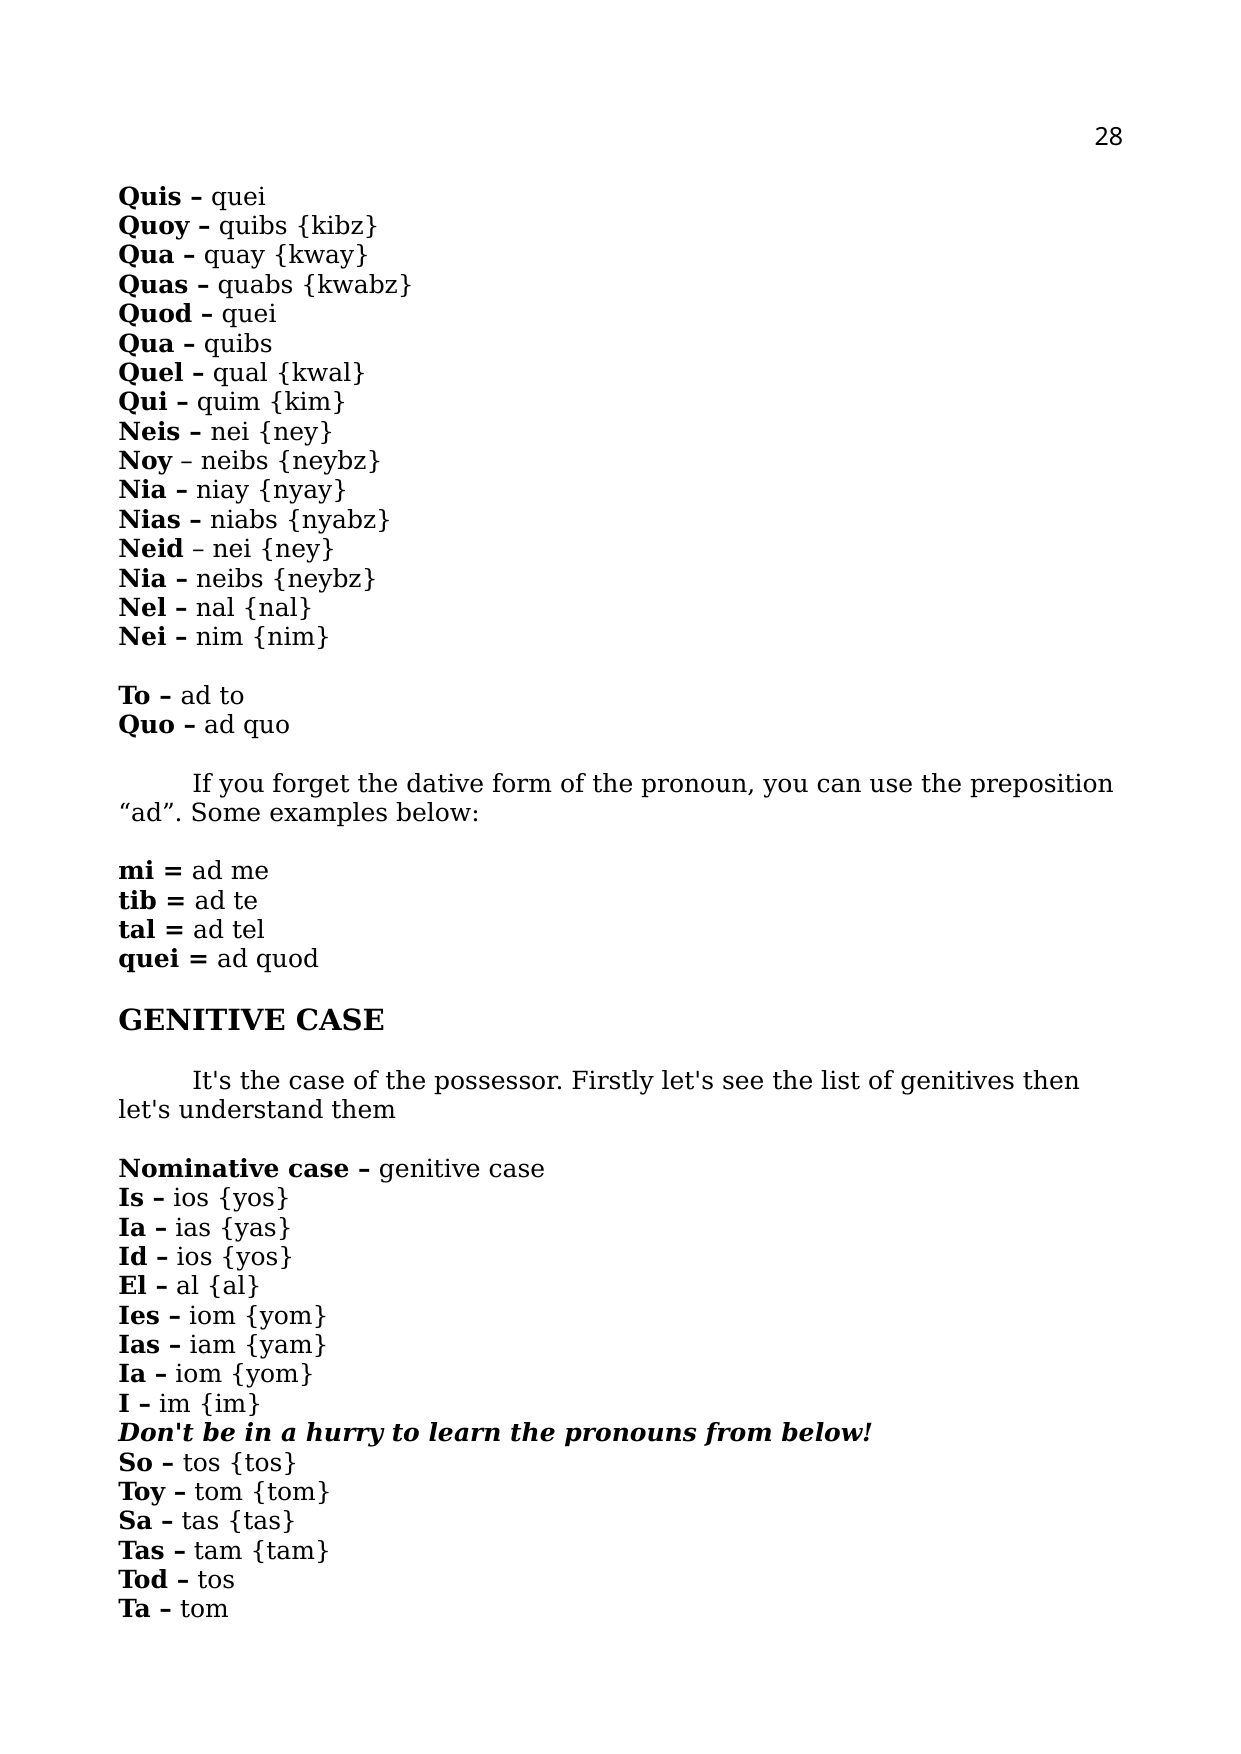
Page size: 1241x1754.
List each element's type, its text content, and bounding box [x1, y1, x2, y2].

text So – tos {tos} [118, 1448, 1123, 1477]
text tib = ad te [118, 886, 1123, 915]
text quei = ad quod [118, 944, 1123, 974]
text Qua – quibs [118, 328, 1123, 358]
text Ia – ias {yas} [118, 1213, 1123, 1242]
text Quis – quei [118, 182, 1123, 211]
text If you forget the dative form of the pronoun, you can use the preposition “ad”. Some examples below: [118, 769, 1123, 827]
text Is – ios {yos} [118, 1183, 1123, 1213]
text Ia – iom {yom} [118, 1359, 1123, 1389]
text Ta – tom [118, 1594, 1123, 1624]
text Nia – niay {nyay} [118, 475, 1123, 505]
text Nominative case – genitive case [118, 1154, 1123, 1183]
text It's the case of the possessor. Firstly let's see the list of genitives then let's understand them [118, 1066, 1123, 1125]
text Qua – quay {kway} [118, 240, 1123, 270]
text Tas – tam {tam} [118, 1536, 1123, 1565]
text Nei – nim {nim} [118, 622, 1123, 652]
text Sa – tas {tas} [118, 1506, 1123, 1536]
text Nia – neibs {neybz} [118, 563, 1123, 593]
text Id – ios {yos} [118, 1242, 1123, 1271]
text Neis – nei {ney} [118, 417, 1123, 446]
text Noy – neibs {neybz} [118, 446, 1123, 475]
text Quas – quabs {kwabz} [118, 270, 1123, 299]
text I – im {im} [118, 1389, 1123, 1418]
text Quel – qual {kwal} [118, 358, 1123, 387]
text Nias – niabs {nyabz} [118, 505, 1123, 534]
text Neid – nei {ney} [118, 534, 1123, 563]
text Nel – nal {nal} [118, 593, 1123, 622]
text Qui – quim {kim} [118, 387, 1123, 417]
text To – ad to [118, 681, 1123, 710]
text mi = ad me [118, 856, 1123, 886]
text Quod – quei [118, 299, 1123, 328]
text El – al {al} [118, 1271, 1123, 1301]
subtitle GENITIVE CASE [118, 1003, 1123, 1037]
text Quo – ad quo [118, 710, 1123, 739]
text Toy – tom {tom} [118, 1477, 1123, 1506]
text Don't be in a hurry to learn the pronouns from below! [118, 1418, 1123, 1448]
text Tod – tos [118, 1565, 1123, 1594]
text Ias – iam {yam} [118, 1330, 1123, 1359]
text Quoy – quibs {kibz} [118, 211, 1123, 240]
text tal = ad tel [118, 915, 1123, 944]
text Ies – iom {yom} [118, 1301, 1123, 1330]
